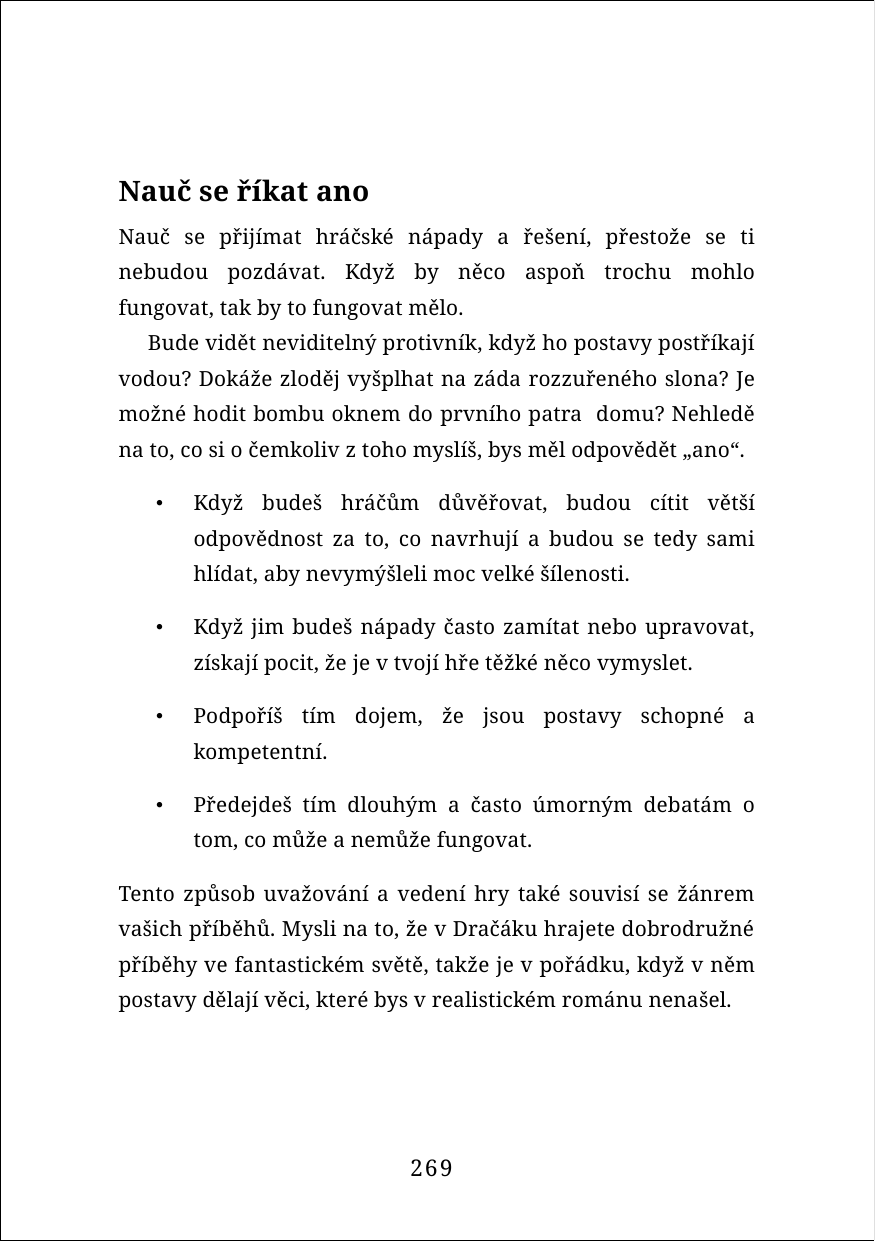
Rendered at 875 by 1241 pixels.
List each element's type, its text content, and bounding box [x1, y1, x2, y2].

text Nauč se přijímat hráčské nápady a řešení, přestože se ti nebudou pozdávat. Když by něco aspoň trochu mohlo fungovat, tak by to fungovat mělo. Bude vidět neviditelný protivník, když ho postavy postříkají vodou? Dokáže zloděj vyšplhat na záda rozzuřeného slona? Je možné hodit bombu oknem do prvního patra domu? Nehledě na to, co si o čemkoliv z toho myslíš, bys měl odpovědět „ano“. [118, 222, 756, 463]
subtitle Nauč se říkat ano [118, 172, 756, 210]
list Podpoříš tím dojem, že jsou postavy schopné a kompetentní. [156, 701, 756, 765]
list Když budeš hráčům důvěřovat, budou cítit větší odpovědnost za to, co navrhují a budou se tedy sami hlídat, aby nevymýšleli moc velké šílenosti. [156, 488, 756, 588]
list Předejdeš tím dlouhým a často úmorným debatám o tom, co může a nemůže fungovat. [156, 790, 756, 854]
list Když jim budeš nápady často zamítat nebo upravovat, získají pocit, že je v tvojí hře těžké něco vymyslet. [156, 612, 756, 676]
text Tento způsob uvažování a vedení hry také souvisí se žánrem vašich příběhů. Mysli na to, že v Dračáku hrajete dobrodružné příběhy ve fantastickém světě, takže je v pořádku, když v něm postavy dělají věci, které bys v realistickém románu nenašel. [118, 879, 756, 1014]
